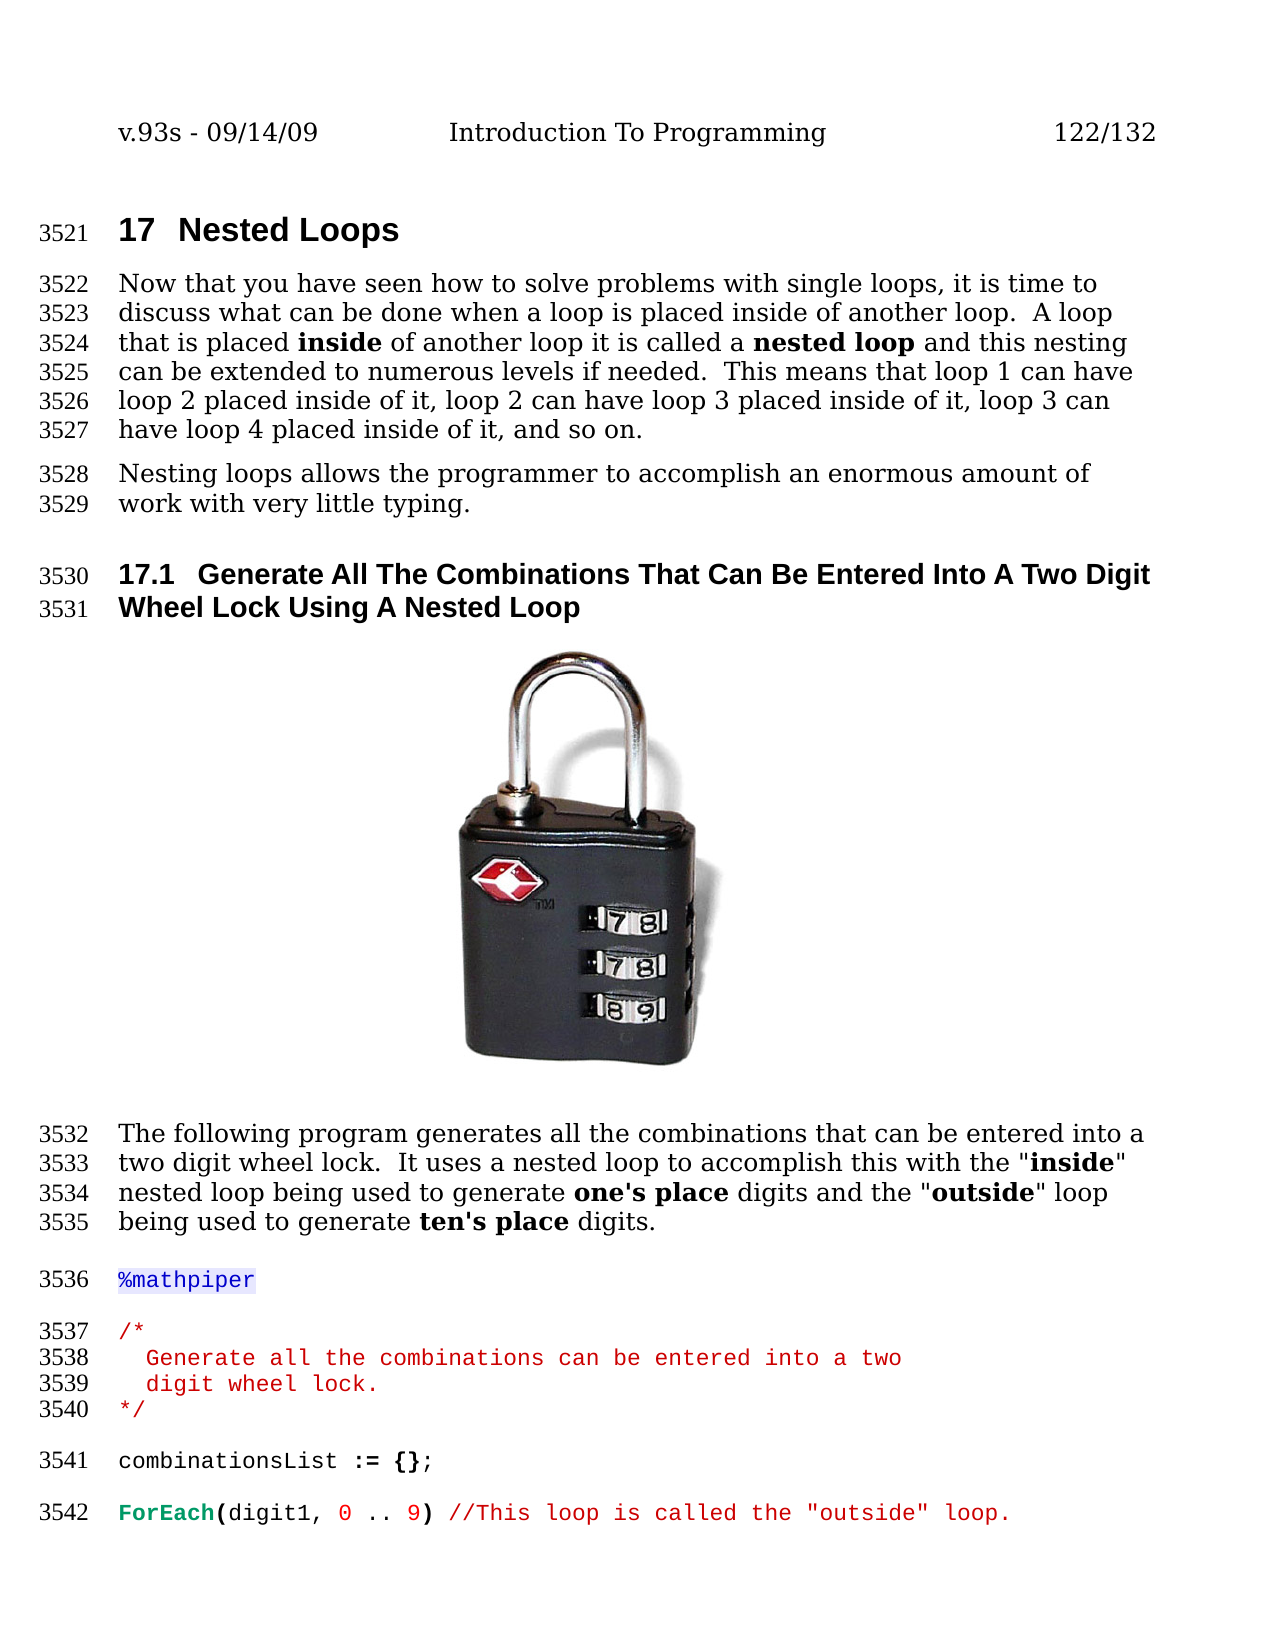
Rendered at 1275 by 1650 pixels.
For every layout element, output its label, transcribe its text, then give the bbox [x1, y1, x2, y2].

subtitle Generate All The Combinations That Can Be Entered Into A Two Digit Wheel Lock Using A Nested Loop [118, 557, 1157, 624]
text %mathpiper [118, 1268, 1157, 1294]
text digit wheel lock. [118, 1372, 1157, 1398]
text /* [118, 1320, 1157, 1346]
text ForEach(digit1, 0 .. 9) //This loop is called the "outside" loop. [118, 1502, 1157, 1528]
subtitle Nested Loops [118, 210, 1157, 248]
text */ [118, 1398, 1157, 1424]
text The following program generates all the combinations that can be entered into a two digit wheel lock. It uses a nested loop to accomplish this with the "inside" nested loop being used to generate one's place digits and the "outside" loop being used to generate ten's place digits. [118, 1119, 1157, 1236]
picture [448, 642, 731, 1075]
text Nesting loops allows the programmer to accomplish an enormous amount of work with very little typing. [118, 459, 1157, 518]
text Generate all the combinations can be entered into a two [118, 1346, 1157, 1372]
text Now that you have seen how to solve problems with single loops, it is time to discuss what can be done when a loop is placed inside of another loop. A loop that is placed inside of another loop it is called a nested loop and this nesting can be extended to numerous levels if needed. This means that loop 1 can have loop 2 placed inside of it, loop 2 can have loop 3 placed inside of it, loop 3 can have loop 4 placed inside of it, and so on. [118, 269, 1157, 444]
text combinationsList := {}; [118, 1450, 1157, 1476]
